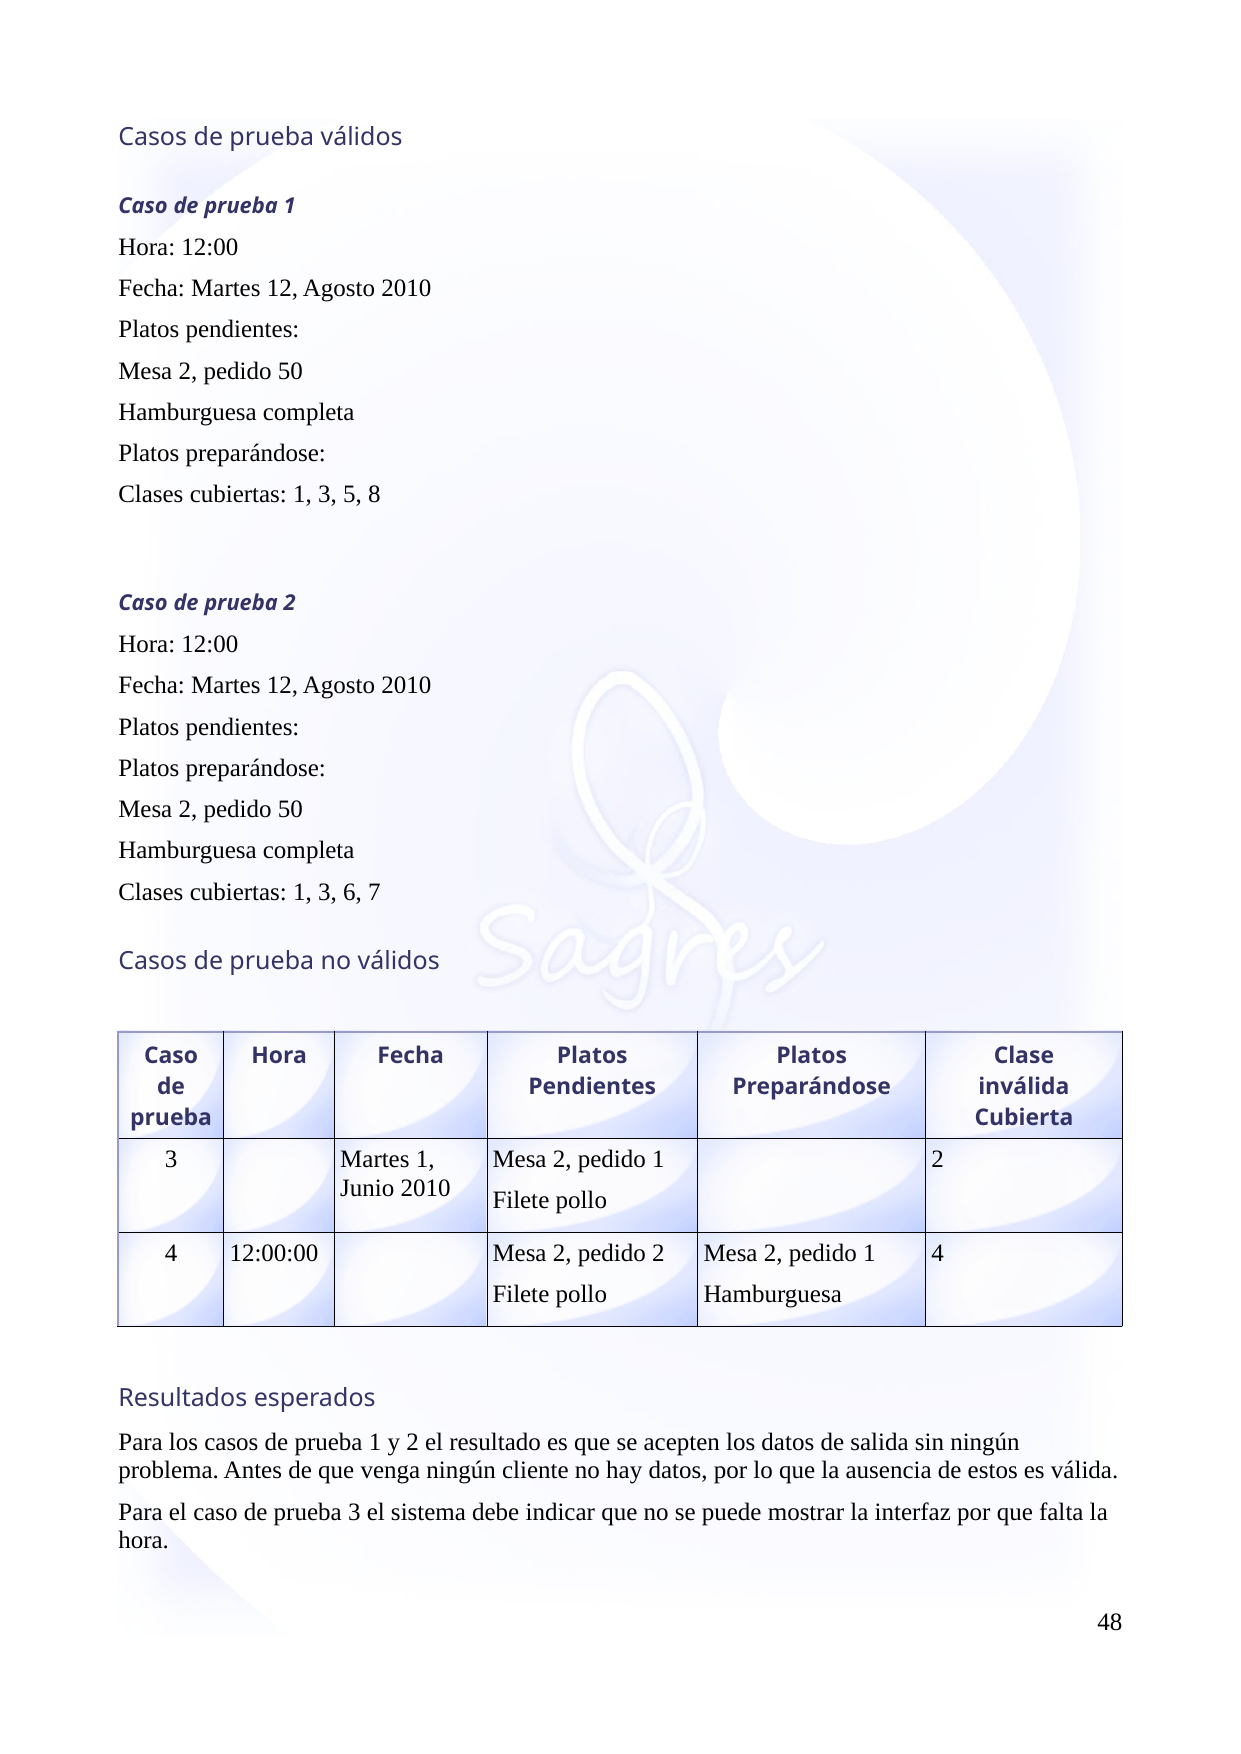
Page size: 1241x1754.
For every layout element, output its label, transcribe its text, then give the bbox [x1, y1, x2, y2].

text Fecha: Martes 12, Agosto 2010 [118, 671, 1122, 699]
subtitle Casos de prueba válidos [118, 118, 1122, 152]
table_cell 4 [926, 1233, 1122, 1326]
picture [118, 617, 1122, 629]
picture [118, 864, 1122, 877]
table_header Caso de prueba [119, 1033, 223, 1138]
picture [118, 302, 1122, 314]
text Clases cubiertas: 1, 3, 5, 8 [118, 479, 1122, 508]
text Platos preparándose: [118, 438, 1122, 467]
picture [118, 741, 1122, 753]
text Clases cubiertas: 1, 3, 6, 7 [118, 877, 1122, 906]
picture [118, 384, 1122, 397]
text Fecha: Martes 12, Agosto 2010 [118, 273, 1122, 302]
picture [118, 699, 1122, 712]
table_cell 3 [119, 1139, 223, 1232]
picture [118, 823, 1122, 836]
picture [118, 508, 1122, 587]
text Para el caso de prueba 3 el sistema debe indicar que no se puede mostrar la interfaz por que falta la hora. [118, 1497, 1122, 1554]
table_cell 12:00:00 [224, 1233, 334, 1326]
table_header Fecha [335, 1033, 487, 1138]
picture [118, 426, 1122, 438]
text Hora: 12:00 [118, 629, 1122, 658]
subtitle Caso de prueba 2 [118, 587, 1122, 617]
table_cell Martes 1, Junio 2010 [335, 1139, 487, 1232]
table_cell Mesa 2, pedido 2 Filete pollo [488, 1233, 697, 1326]
picture [118, 1554, 1122, 1636]
picture [118, 1484, 1122, 1497]
picture [118, 1327, 1122, 1380]
table_cell Mesa 2, pedido 1 Hamburguesa [698, 1233, 925, 1326]
picture [118, 467, 1122, 479]
subtitle Caso de prueba 1 [118, 190, 1122, 219]
text Mesa 2, pedido 50 [118, 356, 1122, 384]
text Hora: 12:00 [118, 232, 1122, 261]
table_cell 2 [926, 1139, 1122, 1232]
text Para los casos de prueba 1 y 2 el resultado es que se acepten los datos de salida sin ningún problema. Antes de que venga ningún cliente no hay datos, por lo que la ausencia de estos es válida. [118, 1427, 1122, 1484]
table_header Clase inválida Cubierta [926, 1033, 1122, 1138]
table_header Hora [224, 1033, 334, 1138]
text Hamburguesa completa [118, 397, 1122, 426]
subtitle Resultados esperados [118, 1380, 1122, 1414]
subtitle Casos de prueba no válidos [118, 943, 1122, 977]
text Mesa 2, pedido 50 [118, 794, 1122, 823]
picture [118, 906, 1122, 943]
text Platos pendientes: [118, 712, 1122, 741]
table_header Platos Pendientes [488, 1033, 697, 1138]
table_cell [224, 1139, 334, 1232]
picture [118, 219, 1122, 232]
table_cell [698, 1139, 925, 1232]
picture [118, 1414, 1122, 1427]
picture [118, 782, 1122, 794]
picture [118, 658, 1122, 671]
table_cell Mesa 2, pedido 1 Filete pollo [488, 1139, 697, 1232]
picture [118, 977, 1122, 1031]
text Platos pendientes: [118, 314, 1122, 343]
table_header Platos Preparándose [698, 1033, 925, 1138]
table_cell [335, 1233, 487, 1326]
picture [118, 261, 1122, 273]
text Platos preparándose: [118, 753, 1122, 782]
table_cell 4 [119, 1233, 223, 1326]
picture [118, 152, 1122, 190]
picture [118, 343, 1122, 356]
text Hamburguesa completa [118, 836, 1122, 864]
